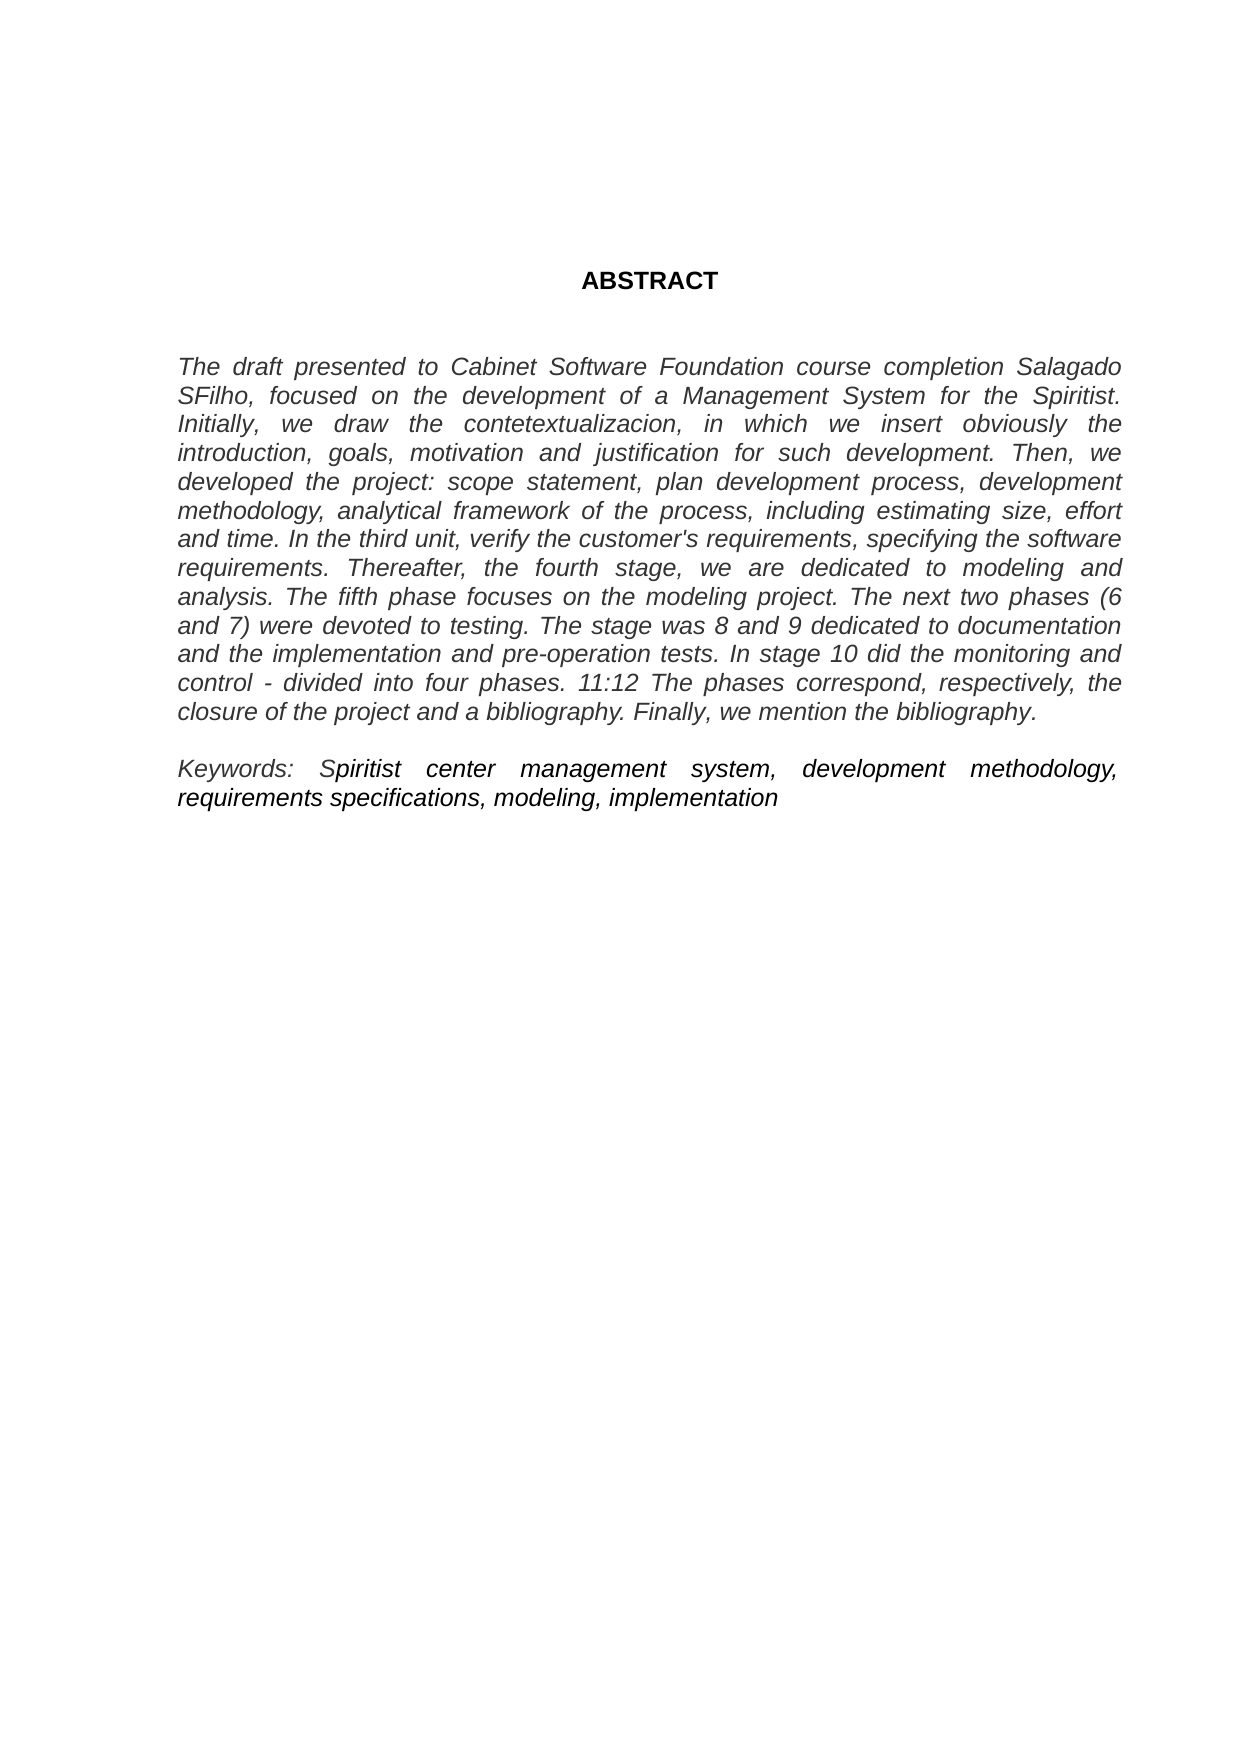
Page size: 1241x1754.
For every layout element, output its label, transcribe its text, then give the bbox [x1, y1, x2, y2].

text Keywords: Spiritist center management system, development methodology, requirements specifications, modeling, implementation [177, 754, 1122, 812]
text The draft presented to Cabinet Software Foundation course completion Salagado SFilho, focused on the development of a Management System for the Spiritist. Initially, we draw the contetextualizacion, in which we insert obviously the introduction, goals, motivation and justification for such development. Then, we developed the project: scope statement, plan development process, development methodology, analytical framework of the process, including estimating size, effort and time. In the third unit, verify the customer's requirements, specifying the software requirements. Thereafter, the fourth stage, we are dedicated to modeling and analysis. The fifth phase focuses on the modeling project. The next two phases (6 and 7) were devoted to testing. The stage was 8 and 9 dedicated to documentation and the implementation and pre-operation tests. In stage 10 did the monitoring and control - divided into four phases. 11:12 The phases correspond, respectively, the closure of the project and a bibliography. Finally, we mention the bibliography. [177, 352, 1122, 726]
text ABSTRACT [177, 266, 1122, 294]
